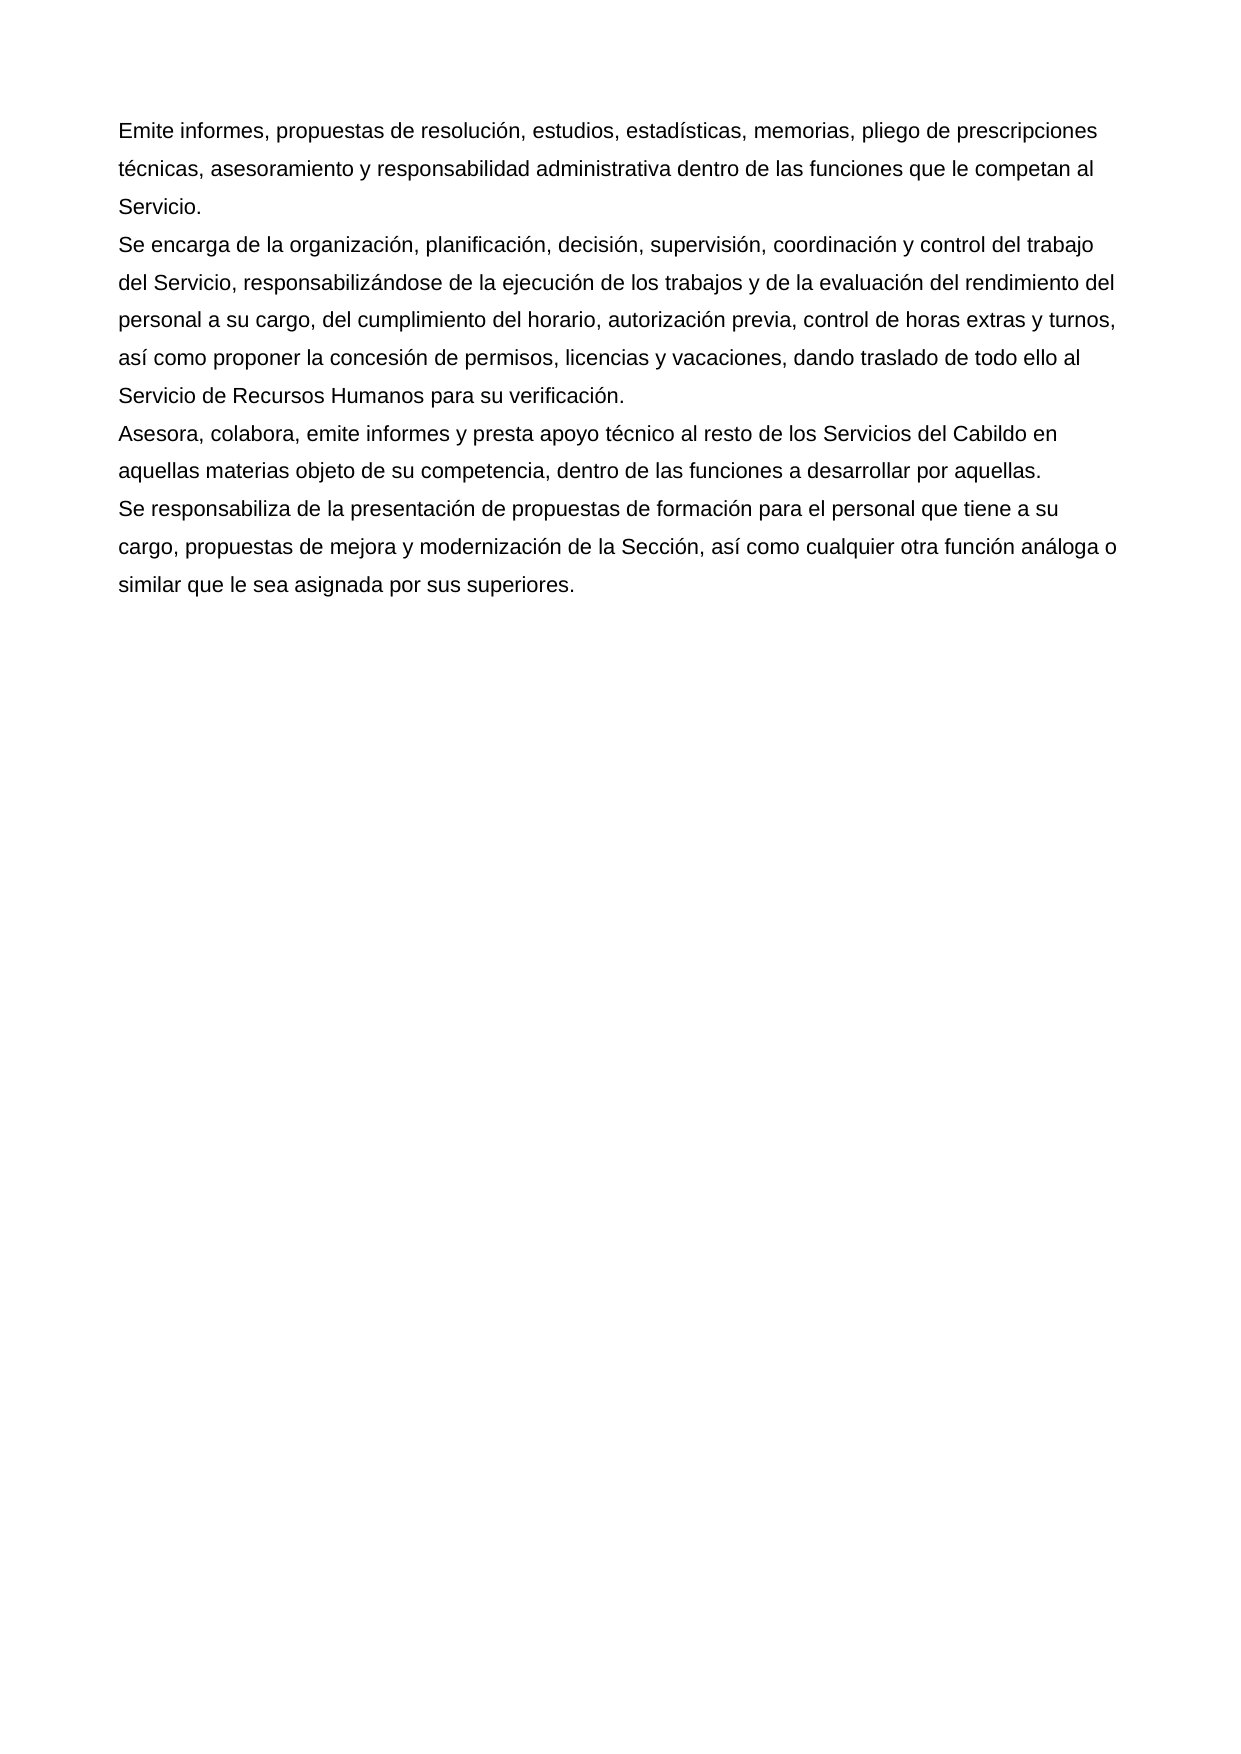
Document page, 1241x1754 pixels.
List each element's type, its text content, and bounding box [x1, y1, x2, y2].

text Se encarga de la organización, planificación, decisión, supervisión, coordinación y control del trabajo del Servicio, responsabilizándose de la ejecución de los trabajos y de la evaluación del rendimiento del personal a su cargo, del cumplimiento del horario, autorización previa, control de horas extras y turnos, así como proponer la concesión de permisos, licencias y vacaciones, dando traslado de todo ello al Servicio de Recursos Humanos para su verificación. [118, 232, 1122, 408]
text Asesora, colabora, emite informes y presta apoyo técnico al resto de los Servicios del Cabildo en aquellas materias objeto de su competencia, dentro de las funciones a desarrollar por aquellas. [118, 421, 1122, 484]
text Emite informes, propuestas de resolución, estudios, estadísticas, memorias, pliego de prescripciones técnicas, asesoramiento y responsabilidad administrativa dentro de las funciones que le competan al Servicio. [118, 118, 1122, 219]
text Se responsabiliza de la presentación de propuestas de formación para el personal que tiene a su cargo, propuestas de mejora y modernización de la Sección, así como cualquier otra función análoga o similar que le sea asignada por sus superiores. [118, 496, 1122, 597]
